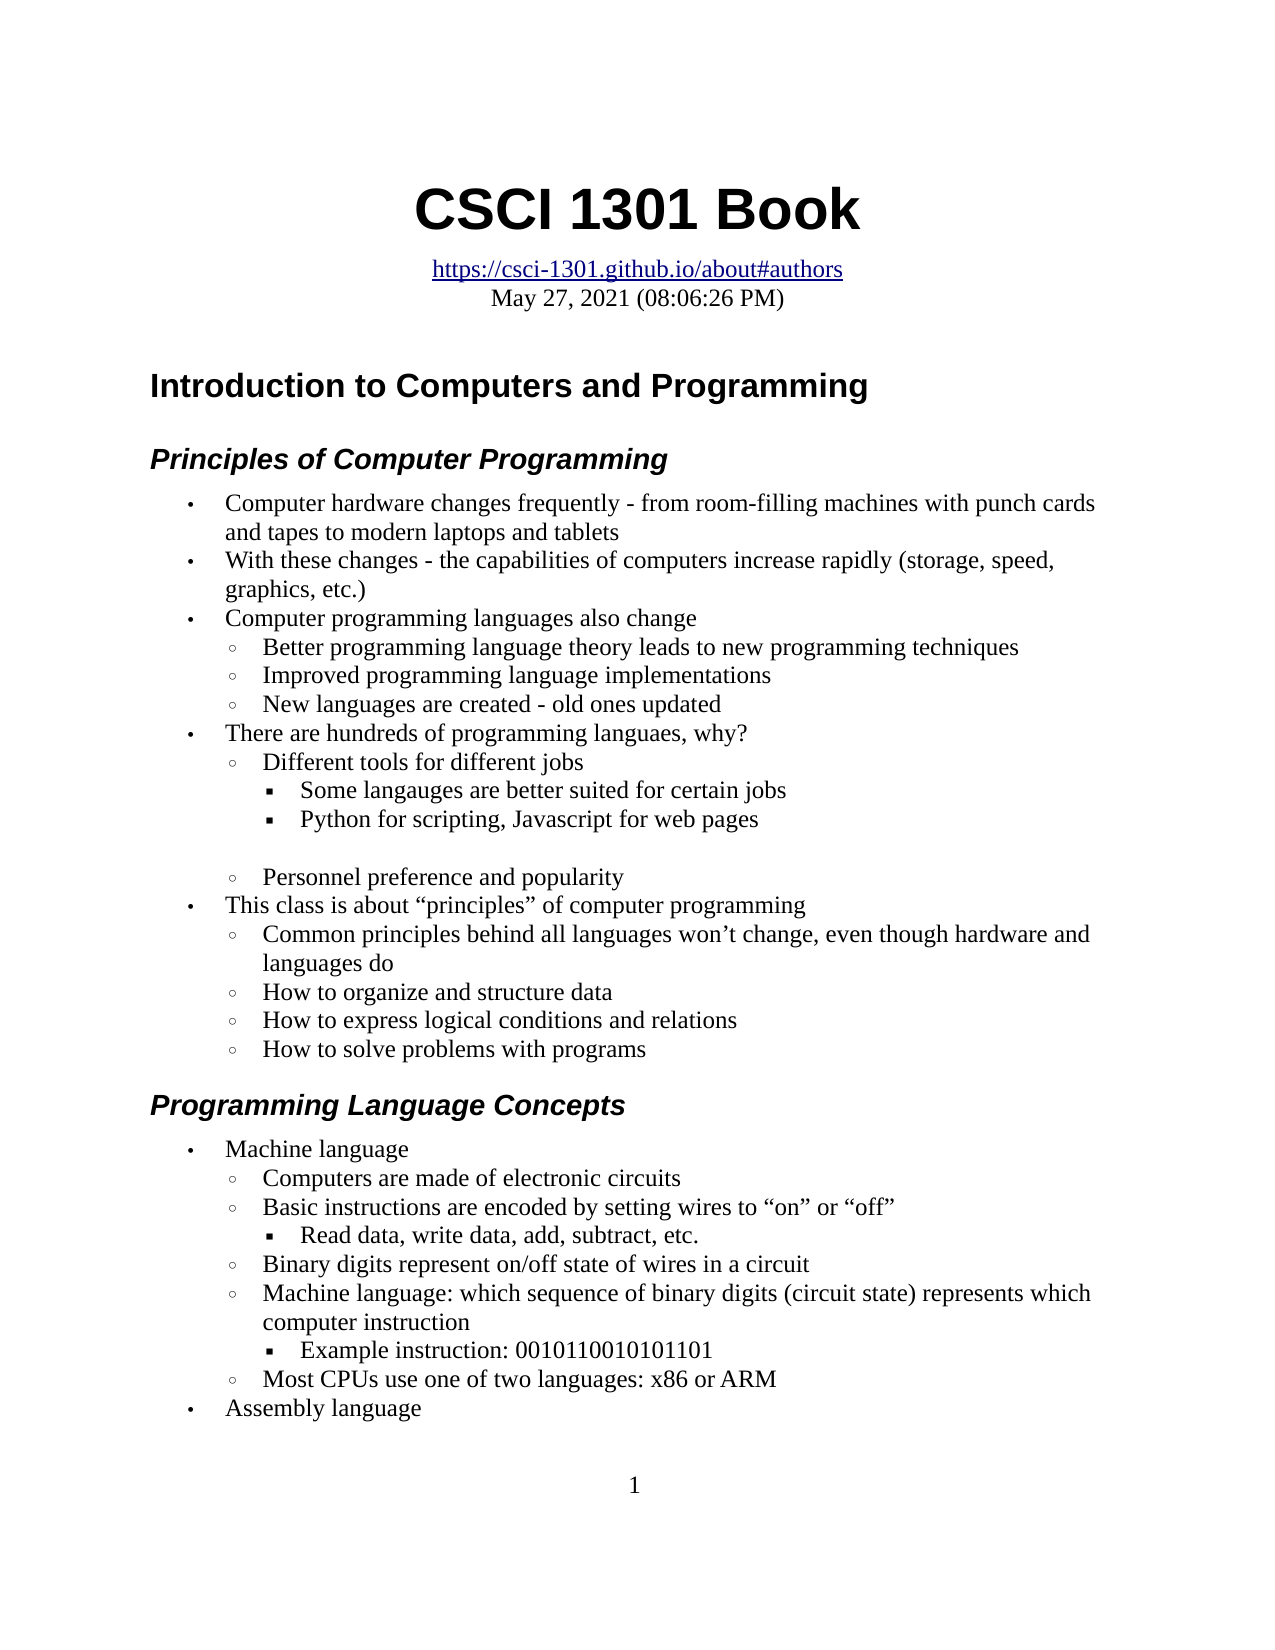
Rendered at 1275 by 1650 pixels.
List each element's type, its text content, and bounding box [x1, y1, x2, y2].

subtitle Principles of Computer Programming [150, 442, 1125, 476]
list How to organize and structure data [225, 977, 1125, 1006]
list Read data, write data, add, subtract, etc. [262, 1220, 1125, 1249]
list Improved programming language implementations [225, 661, 1125, 689]
list New languages are created - old ones updated [225, 689, 1125, 718]
list Personnel preference and popularity [225, 862, 1125, 891]
list How to solve problems with programs [225, 1034, 1125, 1063]
subtitle Programming Language Concepts [150, 1088, 1125, 1122]
list With these changes - the capabilities of computers increase rapidly (storage, speed, graphics, etc.) [187, 546, 1125, 603]
text May 27, 2021 (08:06:26 PM) [150, 283, 1125, 312]
text https://csci-1301.github.io/about#authors [150, 254, 1125, 283]
list How to express logical conditions and relations [225, 1006, 1125, 1034]
list Binary digits represent on/off state of wires in a circuit [225, 1249, 1125, 1278]
list Assembly language [187, 1393, 1125, 1422]
list Common principles behind all languages won’t change, even though hardware and languages do [225, 919, 1125, 977]
list Basic instructions are encoded by setting wires to “on” or “off” [225, 1192, 1125, 1220]
list Computer programming languages also change [187, 603, 1125, 632]
title CSCI 1301 Book [150, 175, 1125, 242]
list Some langauges are better suited for certain jobs [262, 776, 1125, 804]
list Example instruction: 0010110010101101 [262, 1335, 1125, 1364]
list Machine language [187, 1134, 1125, 1163]
subtitle Introduction to Computers and Programming [150, 366, 1125, 404]
list Better programming language theory leads to new programming techniques [225, 632, 1125, 661]
list Different tools for different jobs [225, 747, 1125, 776]
list Machine language: which sequence of binary digits (circuit state) represents which computer instruction [225, 1278, 1125, 1335]
list This class is about “principles” of computer programming [187, 891, 1125, 919]
list There are hundreds of programming languaes, why? [187, 718, 1125, 747]
list Computers are made of electronic circuits [225, 1163, 1125, 1192]
list Computer hardware changes frequently - from room-filling machines with punch cards and tapes to modern laptops and tablets [187, 488, 1125, 546]
list Most CPUs use one of two languages: x86 or ARM [225, 1364, 1125, 1393]
list Python for scripting, Javascript for web pages [262, 804, 1125, 862]
